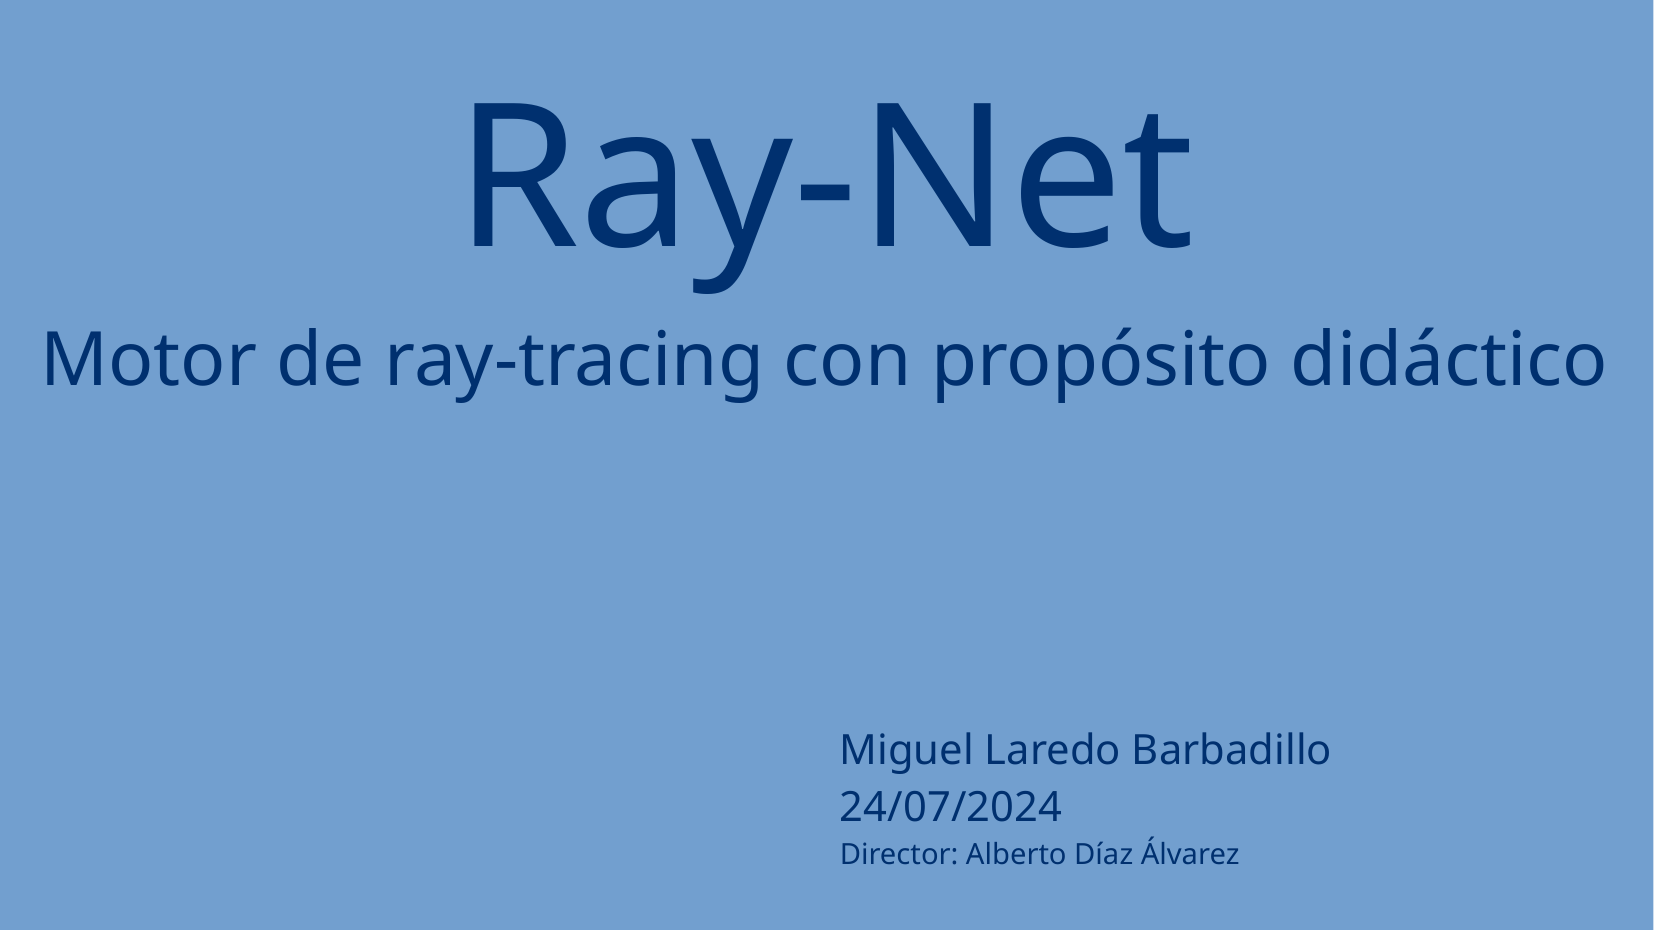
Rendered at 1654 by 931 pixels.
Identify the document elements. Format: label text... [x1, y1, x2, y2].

text_box Miguel Laredo Barbadillo 24/07/2024 Director: Alberto Díaz Álvarez [825, 712, 1576, 863]
title Ray-Net Motor de ray-tracing con propósito didáctico [37, 37, 1613, 403]
